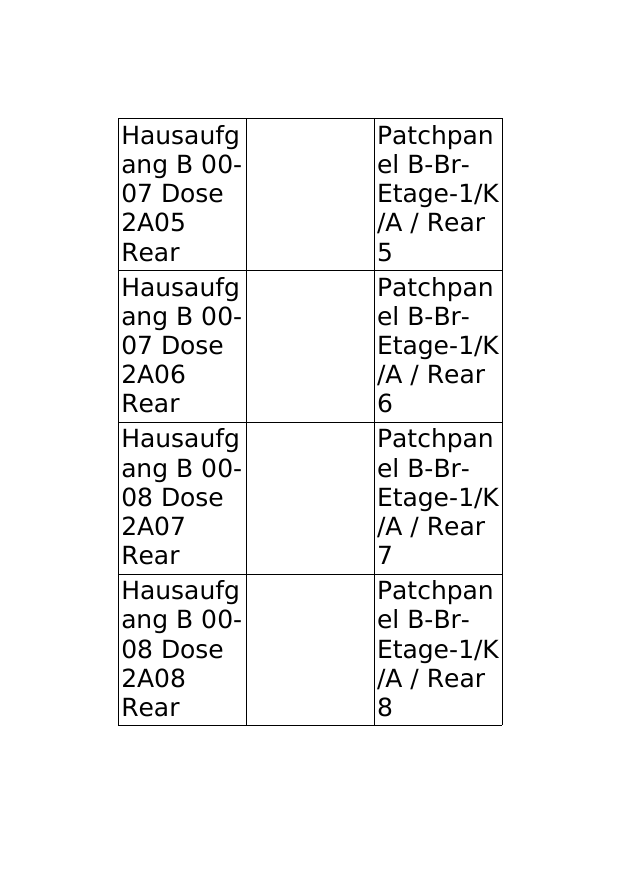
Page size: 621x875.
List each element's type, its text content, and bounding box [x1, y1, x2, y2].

table_cell Hausaufgang B 00-08 Dose 2A07 Rear [119, 423, 246, 573]
table_cell Patchpanel B-Br-Etage-1/K/A / Rear 6 [375, 271, 502, 422]
table_cell Patchpanel B-Br-Etage-1/K/A / Rear 8 [375, 575, 502, 725]
table_cell Patchpanel B-Br-Etage-1/K/A / Rear 5 [375, 119, 502, 270]
table_cell [247, 271, 374, 422]
table_cell Hausaufgang B 00-07 Dose 2A05 Rear [119, 119, 246, 270]
table_cell [247, 423, 374, 573]
table_cell [247, 575, 374, 725]
table_cell Hausaufgang B 00-08 Dose 2A08 Rear [119, 575, 246, 725]
table_cell Hausaufgang B 00-07 Dose 2A06 Rear [119, 271, 246, 422]
table_cell Patchpanel B-Br-Etage-1/K/A / Rear 7 [375, 423, 502, 573]
table_cell [247, 119, 374, 270]
